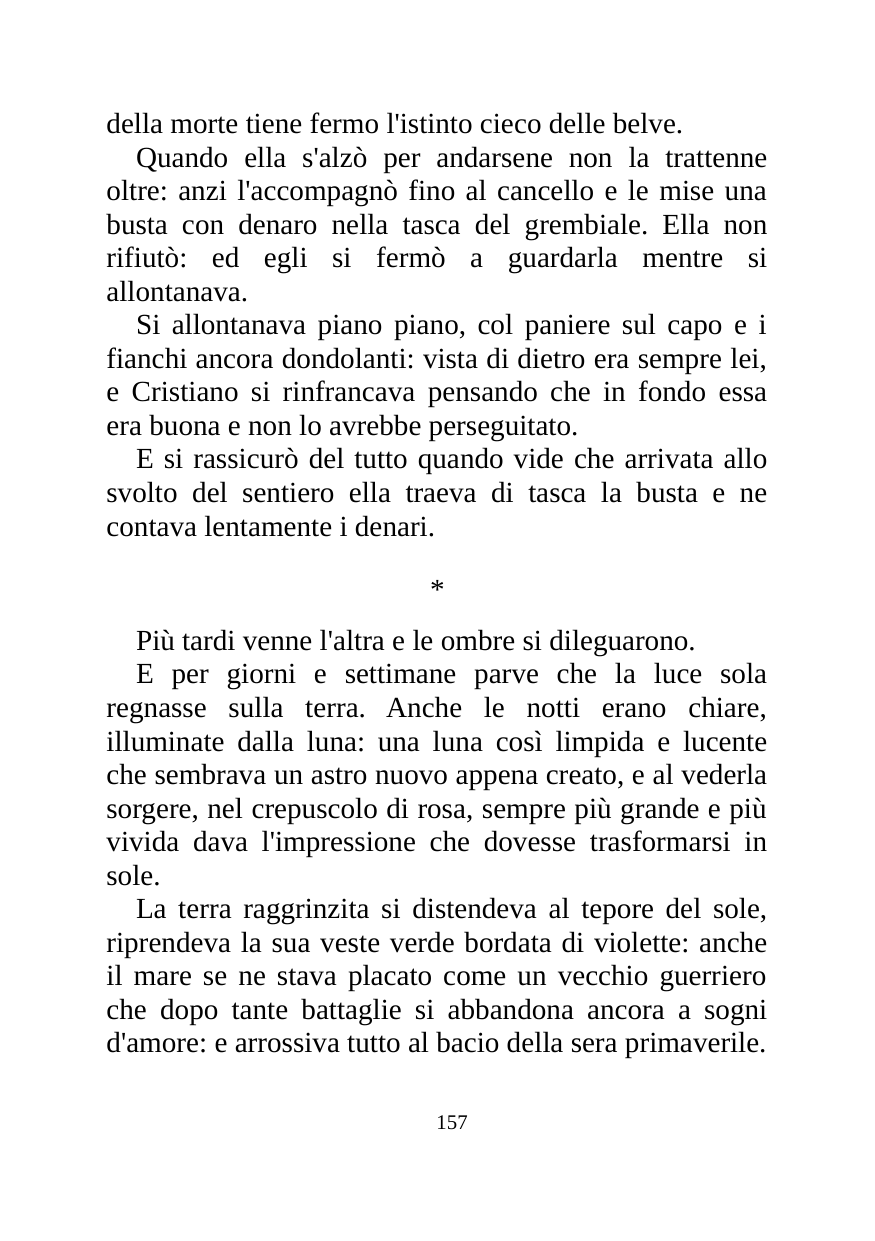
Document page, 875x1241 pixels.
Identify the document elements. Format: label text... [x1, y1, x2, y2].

text della morte tiene fermo l'istinto cieco delle belve. [106, 106, 768, 140]
text Quando ella s'alzò per andarsene non la trattenne oltre: anzi l'accompagnò fino al cancello e le mise una busta con denaro nella tasca del grembiale. Ella non rifiutò: ed egli si fermò a guardarla mentre si allontanava. [106, 140, 768, 307]
text * [106, 572, 768, 605]
text Più tardi venne l'altra e le ombre si dileguarono. [106, 623, 768, 657]
text E si rassicurò del tutto quando vide che arrivata allo svolto del sentiero ella traeva di tasca la busta e ne contava lentamente i denari. [106, 442, 768, 542]
text E per giorni e settimane parve che la luce sola regnasse sulla terra. Anche le notti erano chiare, illuminate dalla luna: una luna così limpida e lucente che sembrava un astro nuovo appena creato, e al vederla sorgere, nel crepuscolo di rosa, sempre più grande e più vivida dava l'impressione che dovesse trasformarsi in sole. [106, 657, 768, 891]
text Si allontanava piano piano, col paniere sul capo e i fianchi ancora dondolanti: vista di dietro era sempre lei, e Cristiano si rinfrancava pensando che in fondo essa era buona e non lo avrebbe perseguitato. [106, 307, 768, 442]
text La terra raggrinzita si distendeva al tepore del sole, riprendeva la sua veste verde bordata di violette: anche il mare se ne stava placato come un vecchio guerriero che dopo tante battaglie si abbandona ancora a sogni d'amore: e arrossiva tutto al bacio della sera primaverile. [106, 891, 768, 1059]
